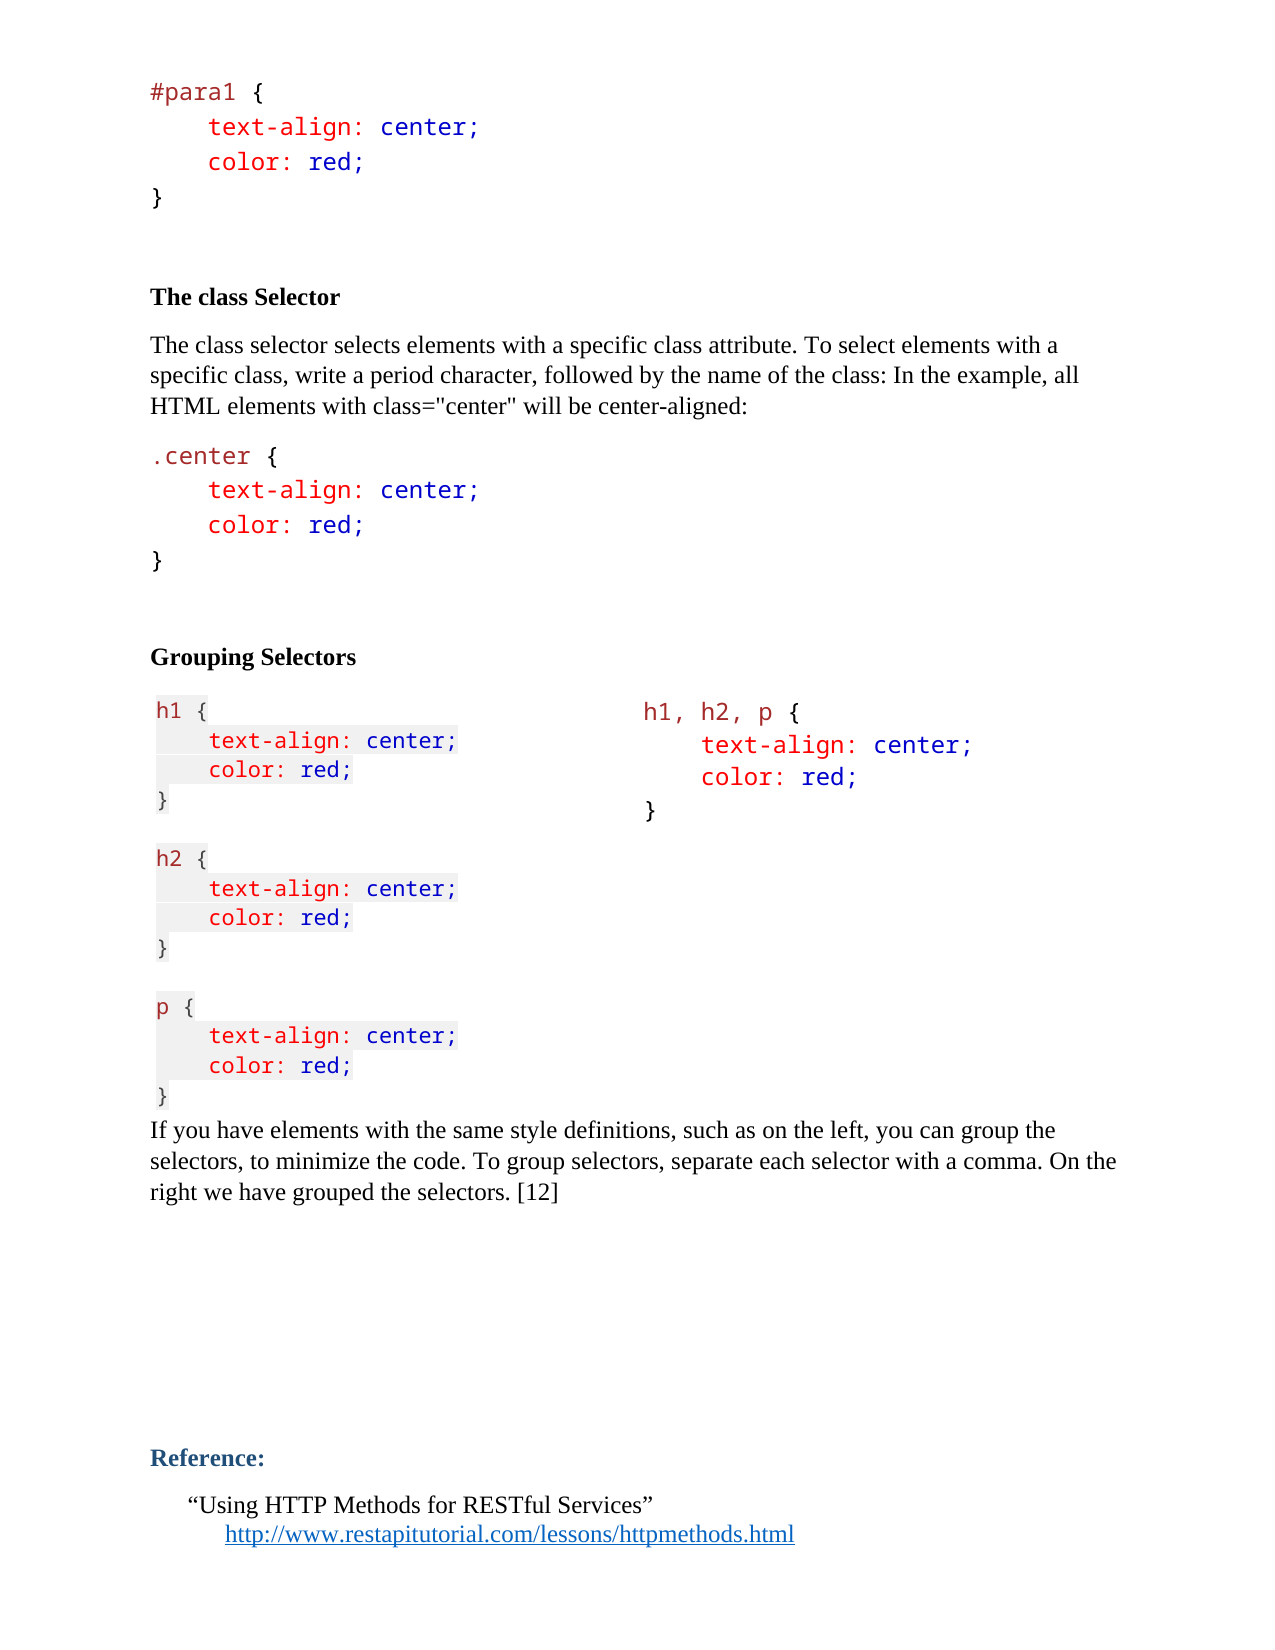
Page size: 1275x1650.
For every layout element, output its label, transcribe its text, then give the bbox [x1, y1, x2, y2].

text “Using HTTP Methods for RESTful Services” http://www.restapitutorial.com/lessons/httpmethods.html [187, 1490, 1125, 1548]
table_header h1, h2, p { text-align: center; color: red; } [638, 689, 1125, 1116]
text .center { text-align: center; color: red; } [150, 438, 1125, 576]
text Grouping Selectors [150, 642, 1125, 671]
text #para1 { text-align: center; color: red; } [150, 75, 1125, 212]
table_header h1 { text-align: center; color: red; } h2 { text-align: center; color: red; } p { text-align: center; color: red; } [150, 689, 637, 1116]
text The class selector selects elements with a specific class attribute. To select elements with a specific class, write a period character, followed by the name of the class: In the example, all HTML elements with class="center" will be center-aligned: [150, 330, 1125, 420]
text Reference: [150, 1443, 1125, 1472]
text If you have elements with the same style definitions, such as on the left, you can group the selectors, to minimize the code. To group selectors, separate each selector with a comma. On the right we have grouped the selectors. [12] [150, 1116, 1125, 1206]
text The class Selector [150, 282, 1125, 311]
